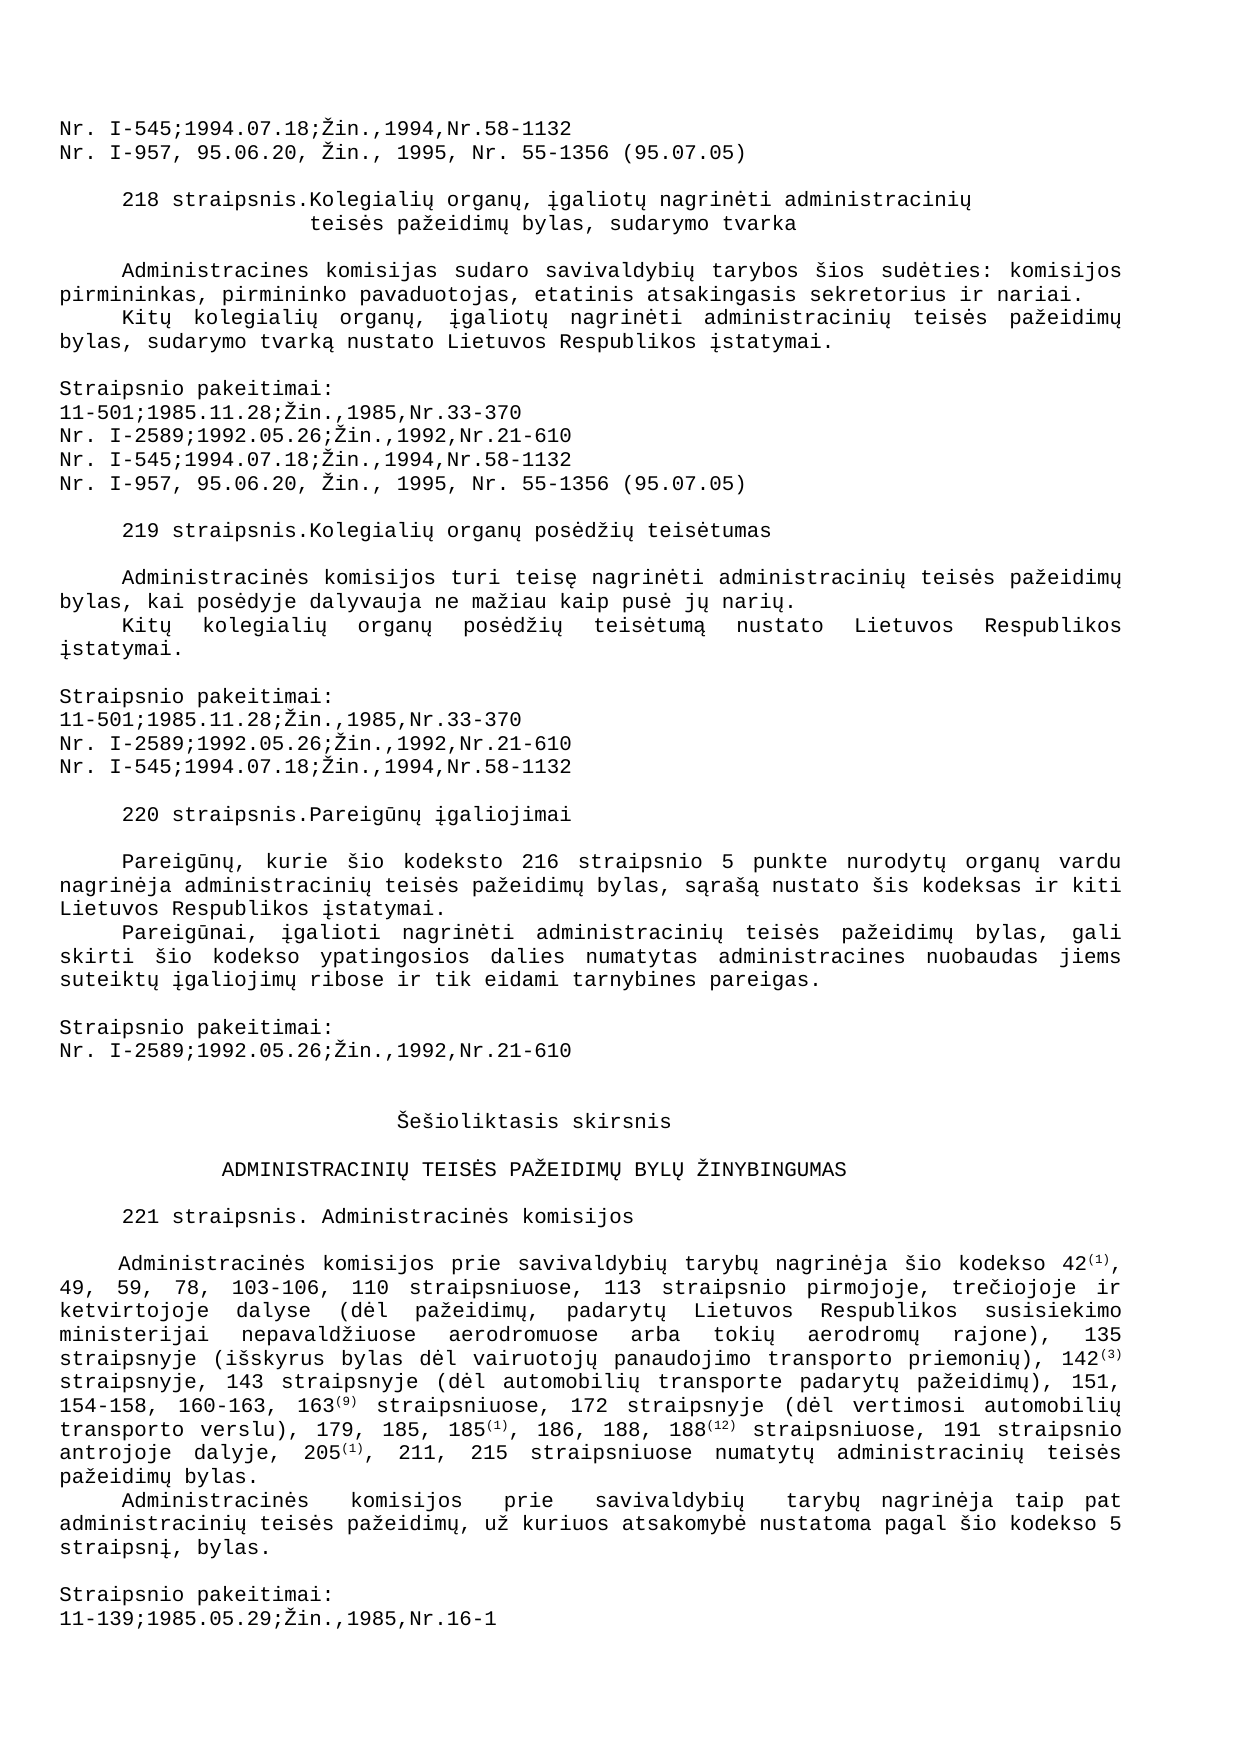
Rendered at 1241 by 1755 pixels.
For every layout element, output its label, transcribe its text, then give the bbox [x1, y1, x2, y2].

text Nr. I-545;1994.07.18;Žin.,1994,Nr.58-1132 [59, 449, 1122, 473]
text Pareigūnų, kurie šio kodeksto 216 straipsnio 5 punkte nurodytų organų vardu nagrinėja administracinių teisės pažeidimų bylas, sąrašą nustato šis kodeksas ir kiti Lietuvos Respublikos įstatymai. [59, 851, 1122, 922]
text 11-501;1985.11.28;Žin.,1985,Nr.33-370 [59, 709, 1122, 733]
text Nr. I-2589;1992.05.26;Žin.,1992,Nr.21-610 [59, 426, 1122, 449]
text Šešioliktasis skirsnis [59, 1111, 1122, 1135]
text Straipsnio pakeitimai: [59, 378, 1122, 402]
text 220 straipsnis.Pareigūnų įgaliojimai [59, 804, 1122, 827]
text 11-139;1985.05.29;Žin.,1985,Nr.16-1 [59, 1608, 1122, 1631]
text Nr. I-2589;1992.05.26;Žin.,1992,Nr.21-610 [59, 733, 1122, 757]
text Administracinės komisijos prie savivaldybių tarybų nagrinėja taip pat administracinių teisės pažeidimų, už kuriuos atsakomybė nustatoma pagal šio kodekso 5 straipsnį, bylas. [59, 1489, 1122, 1561]
text Nr. I-2589;1992.05.26;Žin.,1992,Nr.21-610 [59, 1040, 1122, 1064]
text Kitų kolegialių organų, įgaliotų nagrinėti administracinių teisės pažeidimų bylas, sudarymo tvarką nustato Lietuvos Respublikos įstatymai. [59, 307, 1122, 354]
text Nr. I-545;1994.07.18;Žin.,1994,Nr.58-1132 [59, 118, 1122, 142]
text Nr. I-545;1994.07.18;Žin.,1994,Nr.58-1132 [59, 757, 1122, 780]
text 11-501;1985.11.28;Žin.,1985,Nr.33-370 [59, 402, 1122, 426]
text Pareigūnai, įgalioti nagrinėti administracinių teisės pažeidimų bylas, gali skirti šio kodekso ypatingosios dalies numatytas administracines nuobaudas jiems suteiktų įgaliojimų ribose ir tik eidami tarnybines pareigas. [59, 922, 1122, 993]
text Administracines komisijas sudaro savivaldybių tarybos šios sudėties: komisijos pirmininkas, pirmininko pavaduotojas, etatinis atsakingasis sekretorius ir nariai. [59, 260, 1122, 307]
text Straipsnio pakeitimai: [59, 1017, 1122, 1040]
text Administracinės komisijos turi teisę nagrinėti administracinių teisės pažeidimų bylas, kai posėdyje dalyvauja ne mažiau kaip pusė jų narių. [59, 567, 1122, 615]
text ADMINISTRACINIŲ TEISĖS PAŽEIDIMŲ BYLŲ ŽINYBINGUMAS [59, 1158, 1122, 1182]
text Straipsnio pakeitimai: [59, 1584, 1122, 1608]
text Straipsnio pakeitimai: [59, 686, 1122, 709]
text Kitų kolegialių organų posėdžių teisėtumą nustato Lietuvos Respublikos įstatymai. [59, 615, 1122, 662]
text Nr. I-957, 95.06.20, Žin., 1995, Nr. 55-1356 (95.07.05) [59, 142, 1122, 165]
text Nr. I-957, 95.06.20, Žin., 1995, Nr. 55-1356 (95.07.05) [59, 473, 1122, 496]
text Administracinės komisijos prie savivaldybių tarybų nagrinėja šio kodekso 42(1), 49, 59, 78, 103-106, 110 straipsniuose, 113 straipsnio pirmojoje, trečiojoje ir ketvirtojoje dalyse (dėl pažeidimų, padarytų Lietuvos Respublikos susisiekimo ministerijai nepavaldžiuose aerodromuose arba tokių aerodromų rajone), 135 straipsnyje (išskyrus bylas dėl vairuotojų panaudojimo transporto priemonių), 142(3) straipsnyje, 143 straipsnyje (dėl automobilių transporte padarytų pažeidimų), 151, 154-158, 160-163, 163(9) straipsniuose, 172 straipsnyje (dėl vertimosi automobilių transporto verslu), 179, 185, 185(1), 186, 188, 188(12) straipsniuose, 191 straipsnio antrojoje dalyje, 205(1), 211, 215 straipsniuose numatytų administracinių teisės pažeidimų bylas. [59, 1253, 1122, 1489]
text teisės pažeidimų bylas, sudarymo tvarka [59, 213, 1122, 236]
text 219 straipsnis.Kolegialių organų posėdžių teisėtumas [59, 520, 1122, 544]
text 218 straipsnis.Kolegialių organų, įgaliotų nagrinėti administracinių [59, 189, 1122, 213]
text 221 straipsnis. Administracinės komisijos [59, 1206, 1122, 1229]
